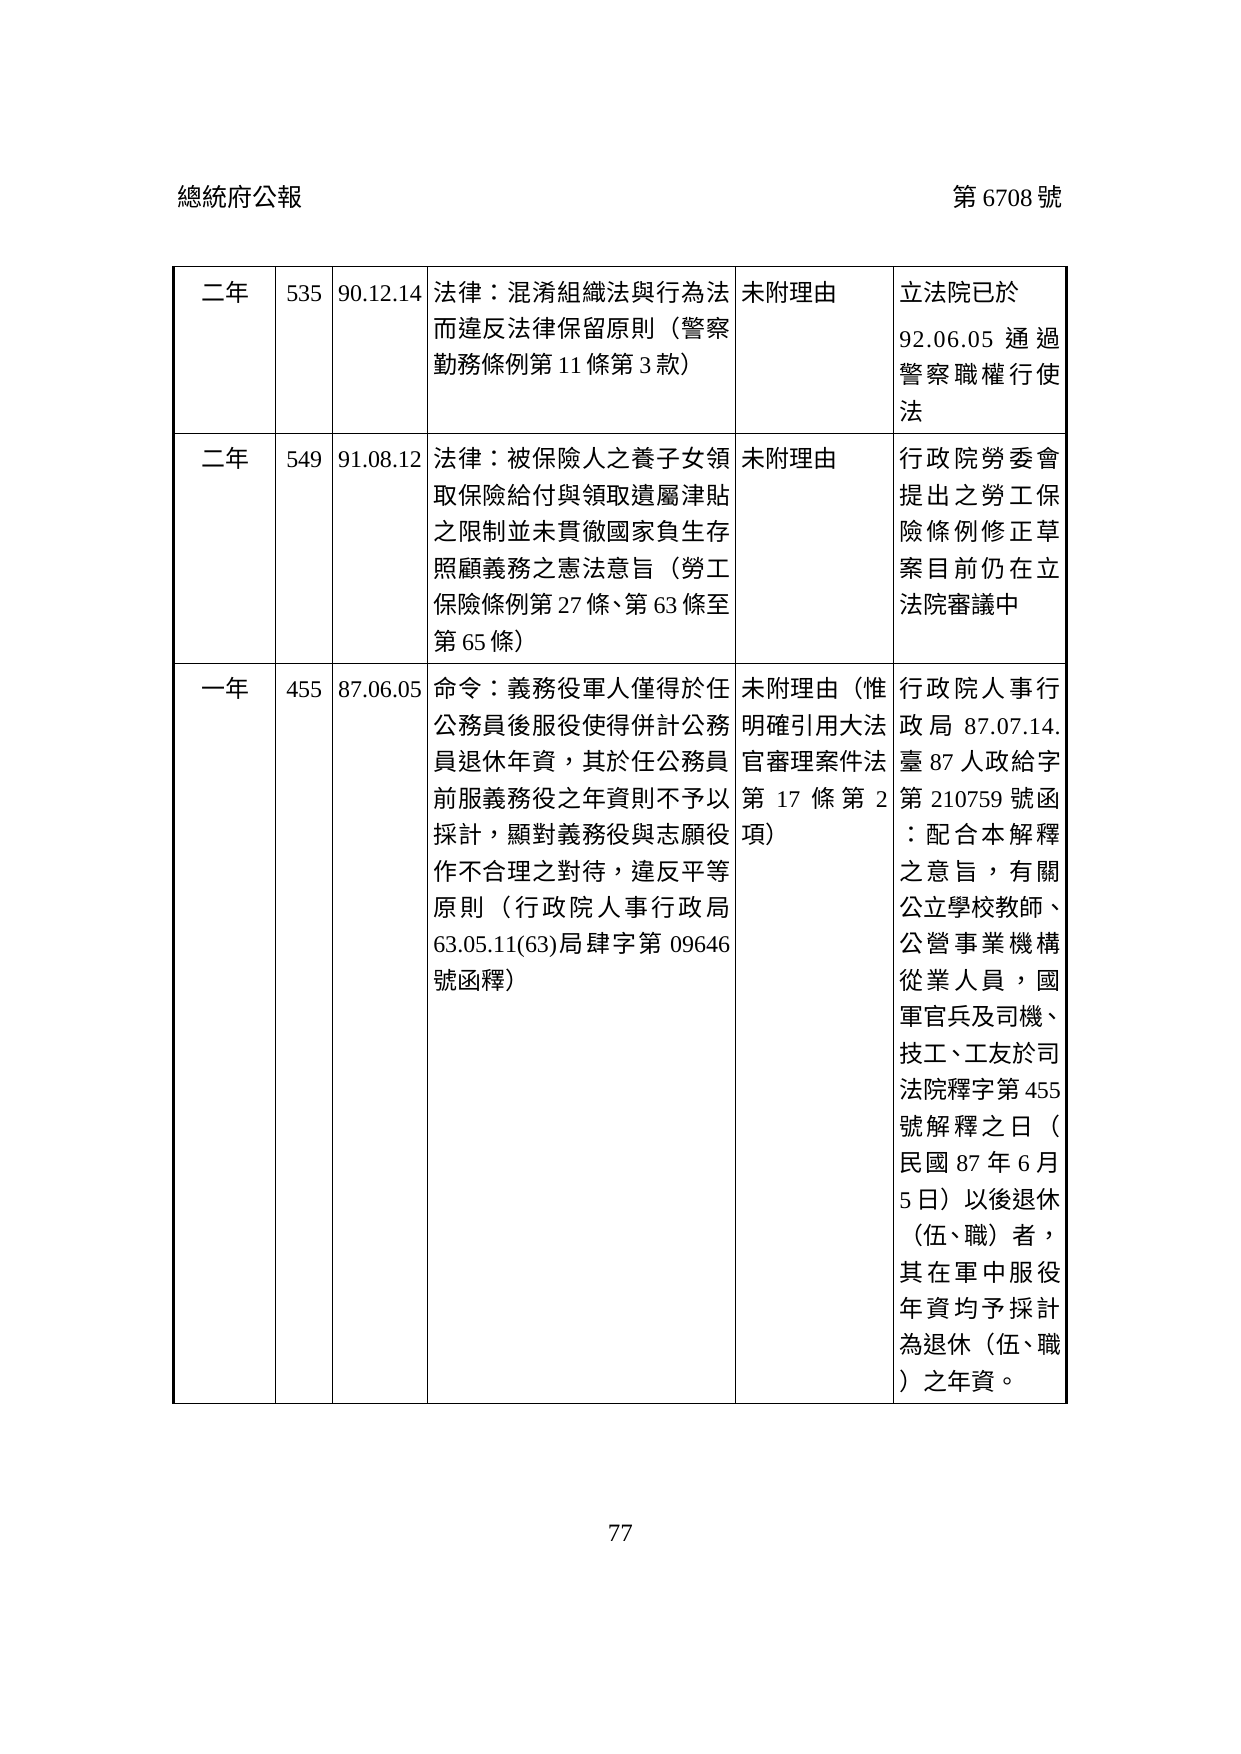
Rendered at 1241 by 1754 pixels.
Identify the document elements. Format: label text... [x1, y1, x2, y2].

table_header 立法院已於 92.06.05通過警察職權行使法 [894, 267, 1065, 433]
table_cell 行政院勞委會提出之勞工保險條例修正草案目前仍在立法院審議中 [894, 434, 1065, 662]
table_cell 549 [276, 434, 332, 662]
table_cell 91.08.12 [333, 434, 427, 662]
table_header 法律：混淆組織法與行為法而違反法律保留原則（警察勤務條例第11條第3款） [428, 267, 735, 433]
table_cell 命令：義務役軍人僅得於任公務員後服役使得併計公務員退休年資，其於任公務員前服義務役之年資則不予以採計，顯對義務役與志願役作不合理之對待，違反平等原則（行政院人事行政局63.05.11(63)局肆字第09646號函釋） [428, 664, 735, 1403]
table_header 535 [276, 267, 332, 433]
table_cell 87.06.05 [333, 664, 427, 1403]
table_cell 未附理由（惟明確引用大法官審理案件法第17條第2項） [736, 664, 893, 1403]
table_cell 未附理由 [736, 434, 893, 662]
table_cell 法律：被保險人之養子女領取保險給付與領取遺屬津貼之限制並未貫徹國家負生存照顧義務之憲法意旨（勞工保險條例第27條、第63條至第65條） [428, 434, 735, 662]
table_cell 二年 [175, 434, 275, 662]
table_header 二年 [175, 267, 275, 433]
table_header 未附理由 [736, 267, 893, 433]
table_cell 455 [276, 664, 332, 1403]
table_cell 一年 [175, 664, 275, 1403]
table_header 90.12.14 [333, 267, 427, 433]
table_cell 行政院人事行政局87.07.14. 臺87人政給字第210759號函：配合本解釋之意旨，有關公立學校教師、公營事業機構從業人員，國軍官兵及司機、技工、工友於司法院釋字第455號解釋之日（民國87年6月5日）以後退休（伍、職）者，其在軍中服役年資均予採計為退休（伍、職）之年資。 [894, 664, 1065, 1403]
